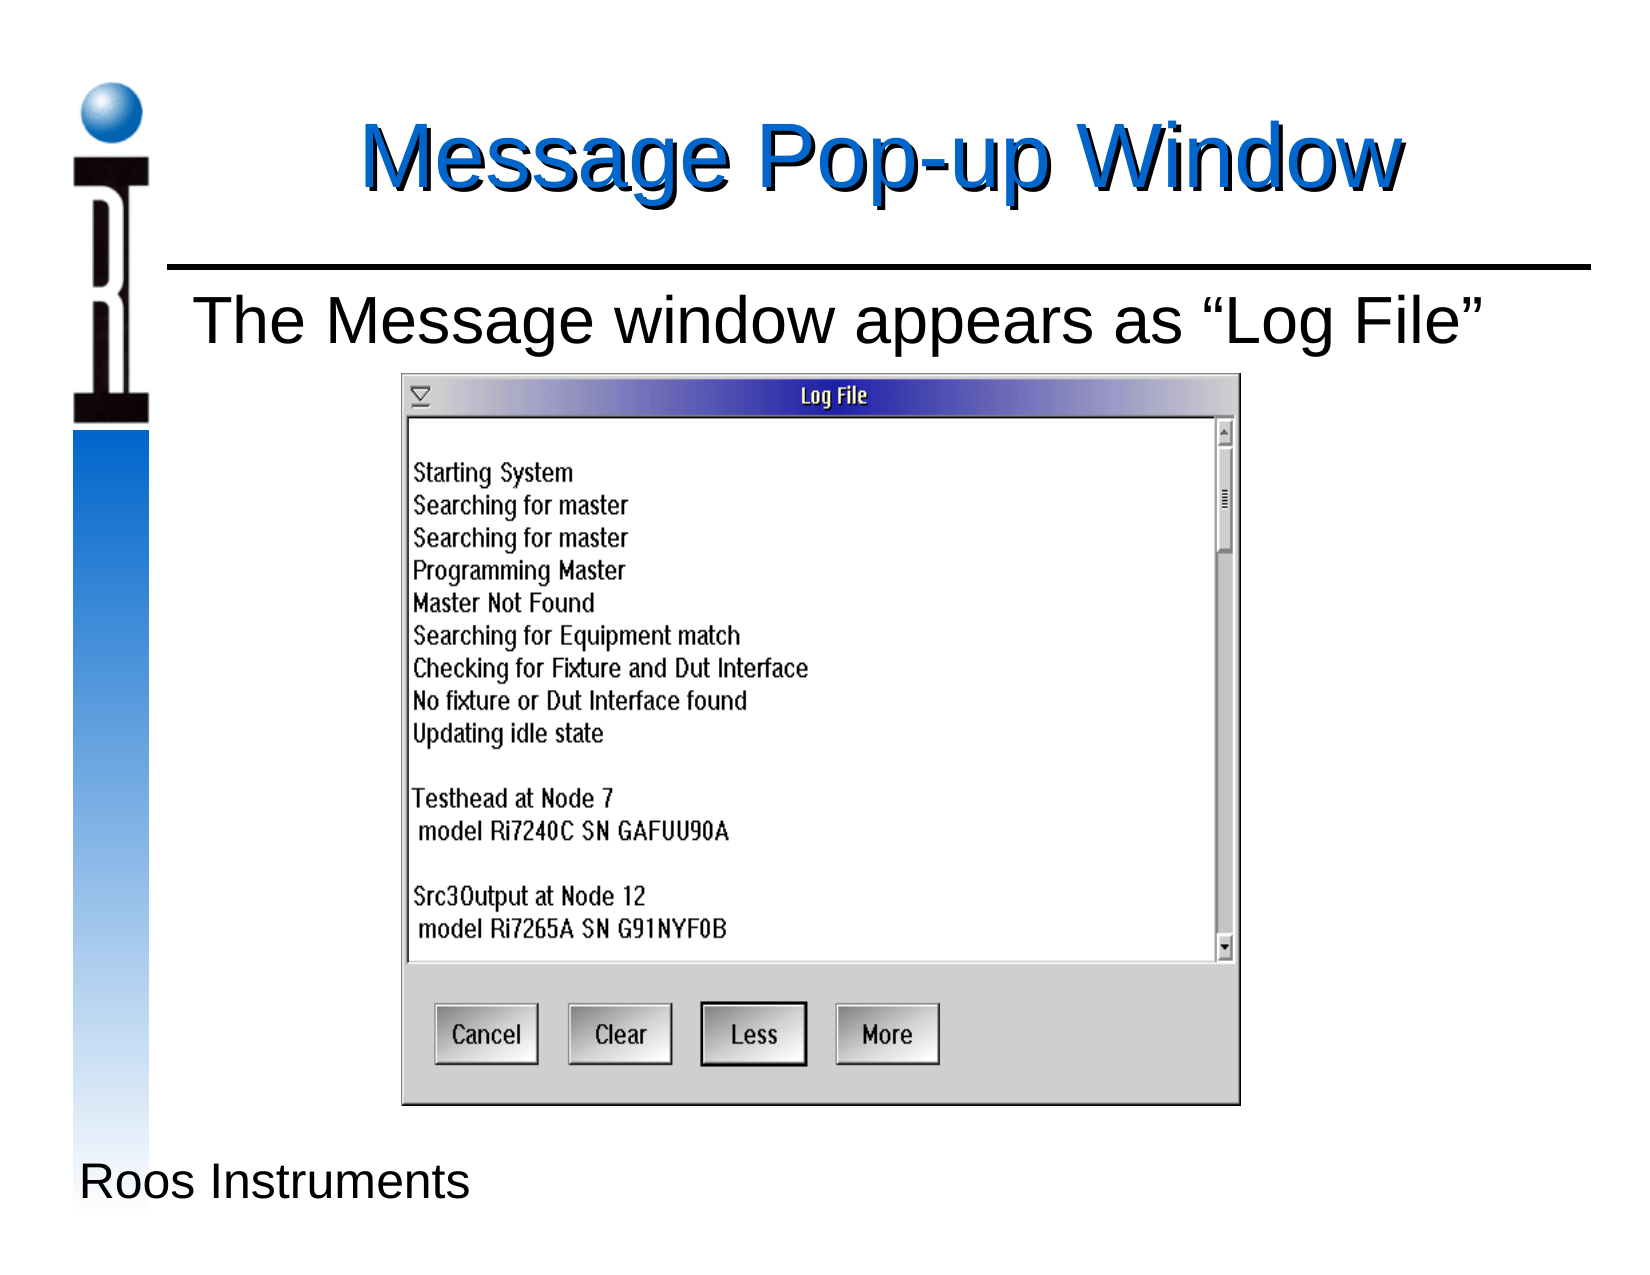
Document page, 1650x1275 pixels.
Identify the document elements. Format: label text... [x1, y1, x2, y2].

title Message Pop-up Window [171, 65, 1591, 246]
picture [69, 78, 154, 430]
picture [401, 373, 1241, 1106]
list The Message window appears as “Log File” [174, 283, 1591, 1080]
